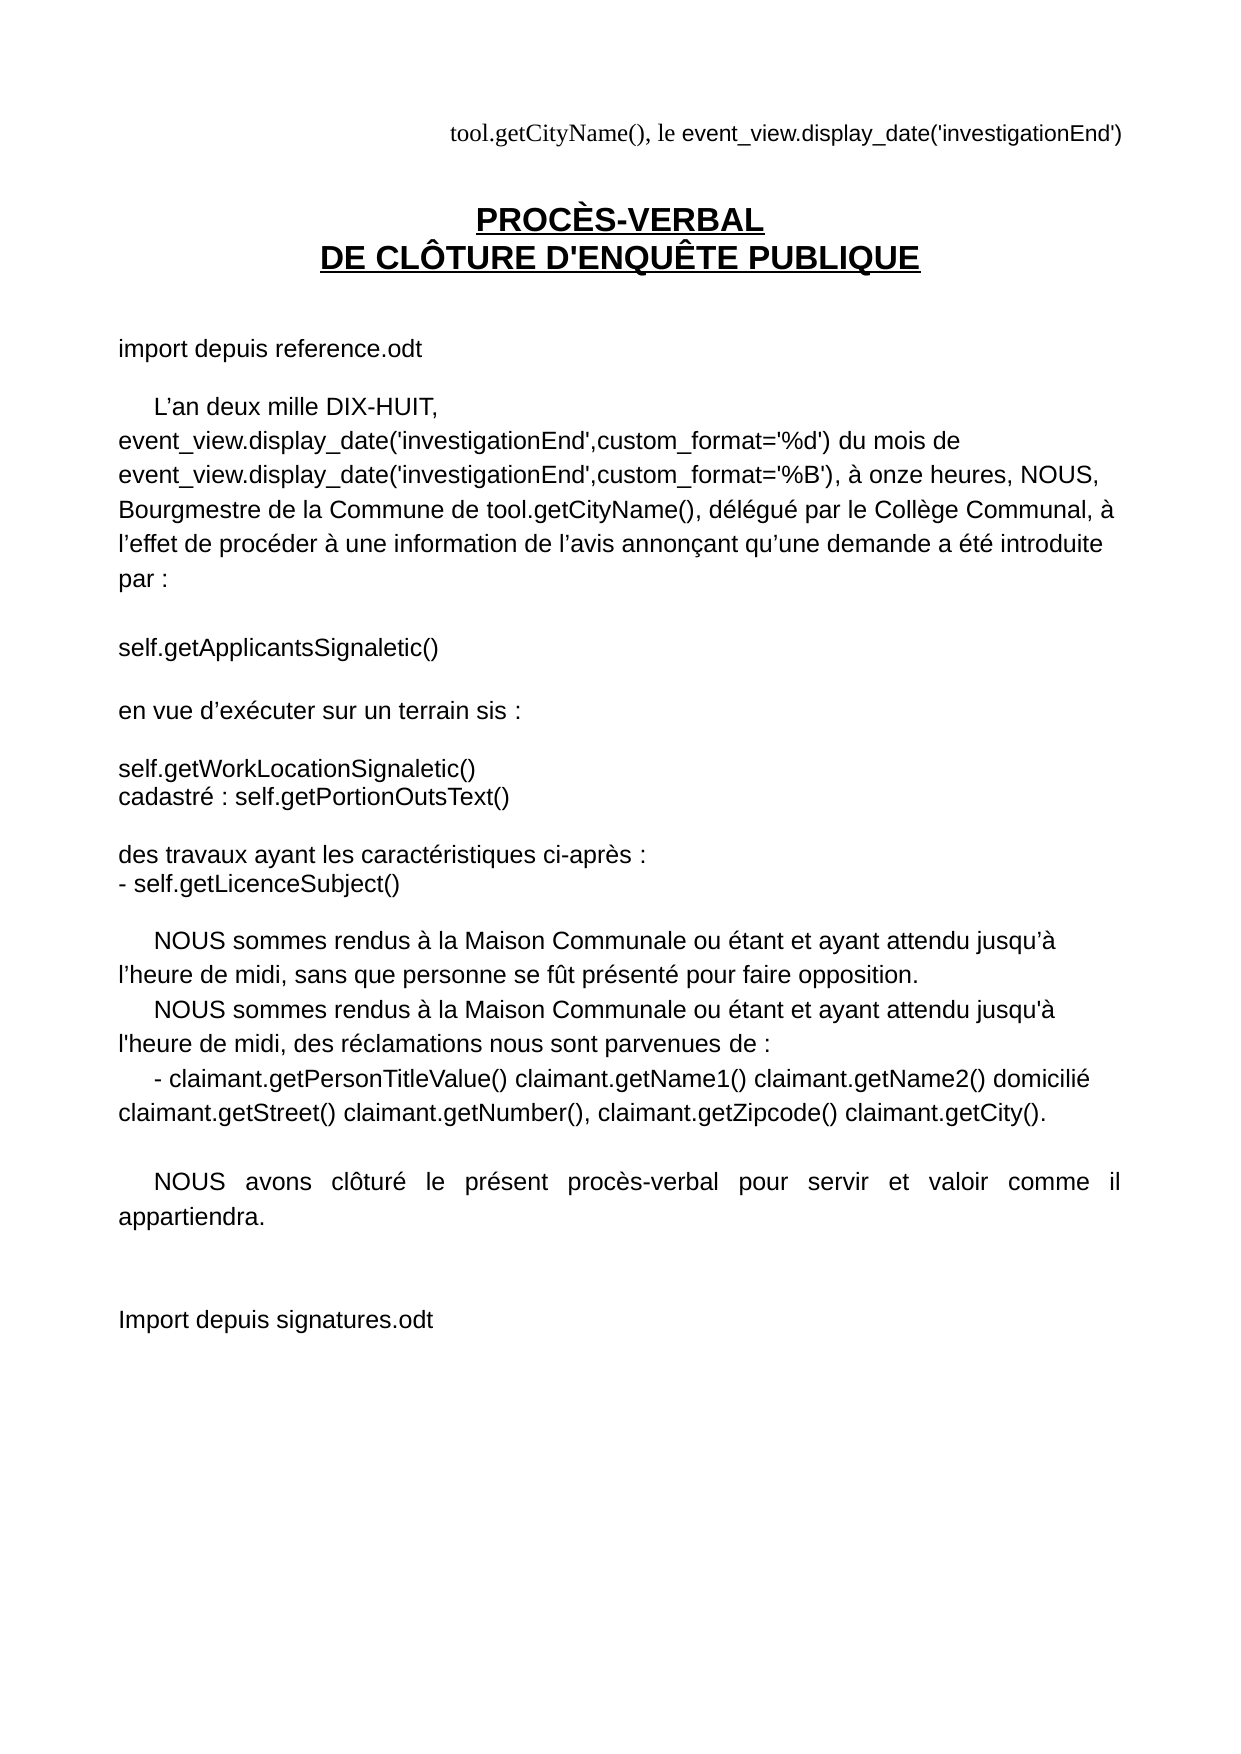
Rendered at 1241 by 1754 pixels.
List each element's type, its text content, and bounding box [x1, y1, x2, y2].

text des travaux ayant les caractéristiques ci-après : [118, 840, 1122, 868]
text import depuis reference.odt [118, 334, 1122, 363]
text en vue d’exécuter sur un terrain sis : [118, 696, 1122, 725]
text - self.getLicenceSubject() [118, 868, 1122, 897]
text cadastré : self.getPortionOutsText() [118, 782, 1122, 811]
text L’an deux mille DIX-HUIT, event_view.display_date('investigationEnd',custom_format='%d') du mois de event_view.display_date('investigationEnd',custom_format='%B'), à onze heures, NOUS, Bourgmestre de la Commune de tool.getCityName(), délégué par le Collège Communal, à l’effet de procéder à une information de l’avis annonçant qu’une demande a été introduite par : [118, 391, 1122, 593]
text self.getWorkLocationSignaletic() [118, 753, 1122, 782]
text DE CLÔTURE D'ENQUÊTE PUBLIQUE [118, 238, 1122, 276]
text NOUS avons clôturé le présent procès-verbal pour servir et valoir comme il appartiendra. [118, 1167, 1122, 1231]
text tool.getCityName(), le event_view.display_date('investigationEnd') [118, 118, 1122, 147]
text NOUS sommes rendus à la Maison Communale ou étant et ayant attendu jusqu'à l'heure de midi, des réclamations nous sont parvenues de : [118, 995, 1122, 1058]
text self.getApplicantsSignaletic() [118, 633, 1122, 662]
text Import depuis signatures.odt [118, 1305, 1122, 1334]
text - claimant.getPersonTitleValue() claimant.getName1() claimant.getName2() domicilié claimant.getStreet() claimant.getNumber(), claimant.getZipcode() claimant.getCity(). [118, 1064, 1122, 1127]
text PROCÈS-VERBAL [118, 199, 1122, 238]
text NOUS sommes rendus à la Maison Communale ou étant et ayant attendu jusqu’à l’heure de midi, sans que personne se fût présenté pour faire opposition. [118, 926, 1122, 989]
